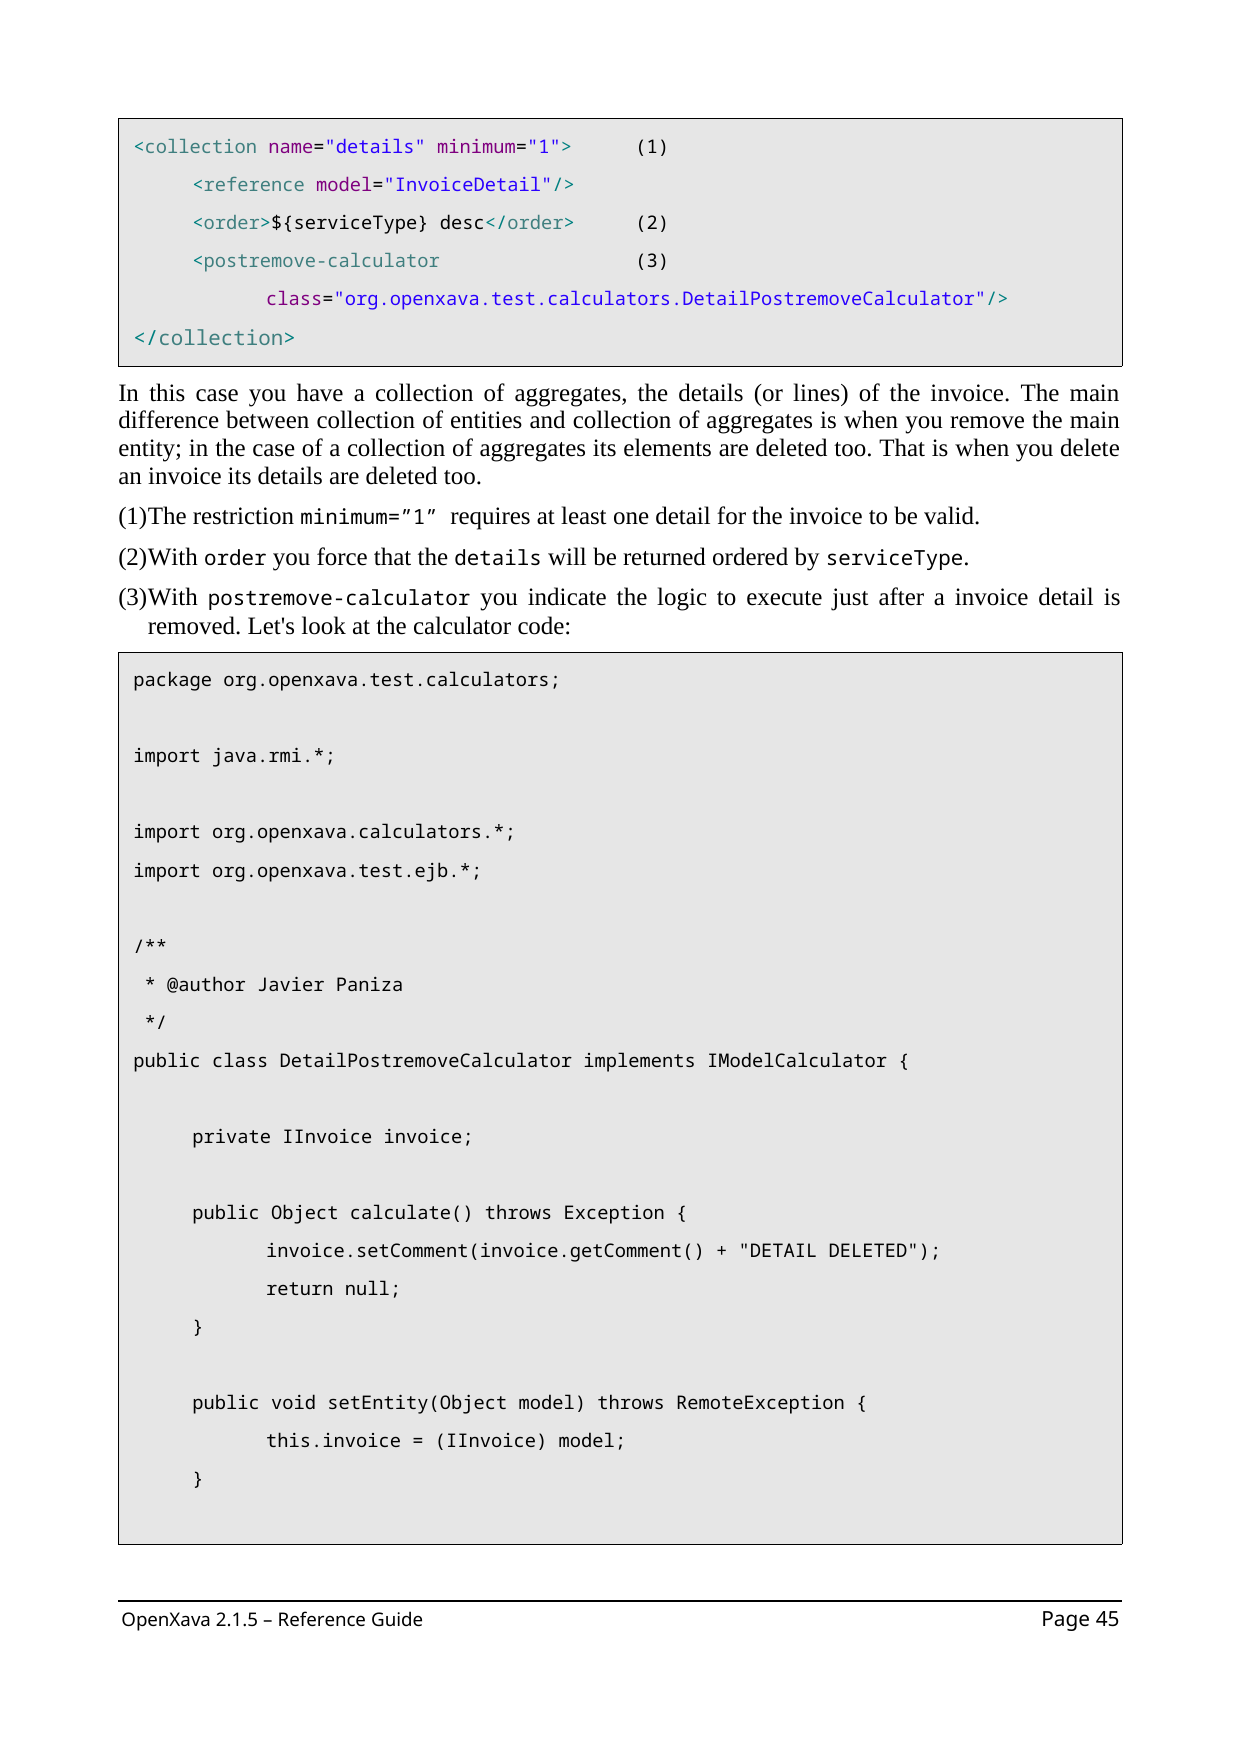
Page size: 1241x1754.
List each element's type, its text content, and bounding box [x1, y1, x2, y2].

text */ [119, 994, 1122, 1032]
text import org.openxava.test.ejb.*; [119, 842, 1122, 880]
text } [119, 1298, 1122, 1336]
text invoice.setComment(invoice.getComment() + "DETAIL DELETED"); [119, 1222, 1122, 1260]
text <postremove-calculator (3) [119, 232, 1122, 270]
text class="org.openxava.test.calculators.DetailPostremoveCalculator"/> [119, 270, 1122, 308]
text public class DetailPostremoveCalculator implements IModelCalculator { [119, 1032, 1122, 1070]
text package org.openxava.test.calculators; [119, 653, 1122, 690]
text * @author Javier Paniza [119, 956, 1122, 994]
text <collection name="details" minimum="1"> (1) [119, 119, 1122, 156]
text private IInvoice invoice; [119, 1108, 1122, 1146]
text import org.openxava.calculators.*; [119, 804, 1122, 842]
text /** [119, 918, 1122, 956]
text <reference model="InvoiceDetail"/> [119, 156, 1122, 194]
text return null; [119, 1260, 1122, 1298]
text <order>${serviceType} desc</order> (2) [119, 194, 1122, 232]
text </collection> [119, 308, 1122, 366]
text In this case you have a collection of aggregates, the details (or lines) of the invoice. The main difference between collection of entities and collection of aggregates is when you remove the main entity; in the case of a collection of aggregates its elements are deleted too. That is when you delete an invoice its details are deleted too. [118, 379, 1122, 489]
text } [119, 1450, 1122, 1488]
text this.invoice = (IInvoice) model; [119, 1412, 1122, 1450]
list With postremove-calculator you indicate the logic to execute just after a invoice detail is removed. Let's look at the calculator code: [118, 583, 1122, 639]
list With order you force that the details will be returned ordered by serviceType. [118, 543, 1122, 571]
text import java.rmi.*; [119, 728, 1122, 766]
text public Object calculate() throws Exception { [119, 1184, 1122, 1222]
text public void setEntity(Object model) throws RemoteException { [119, 1374, 1122, 1412]
list The restriction minimum=”1” requires at least one detail for the invoice to be valid. [118, 502, 1122, 530]
